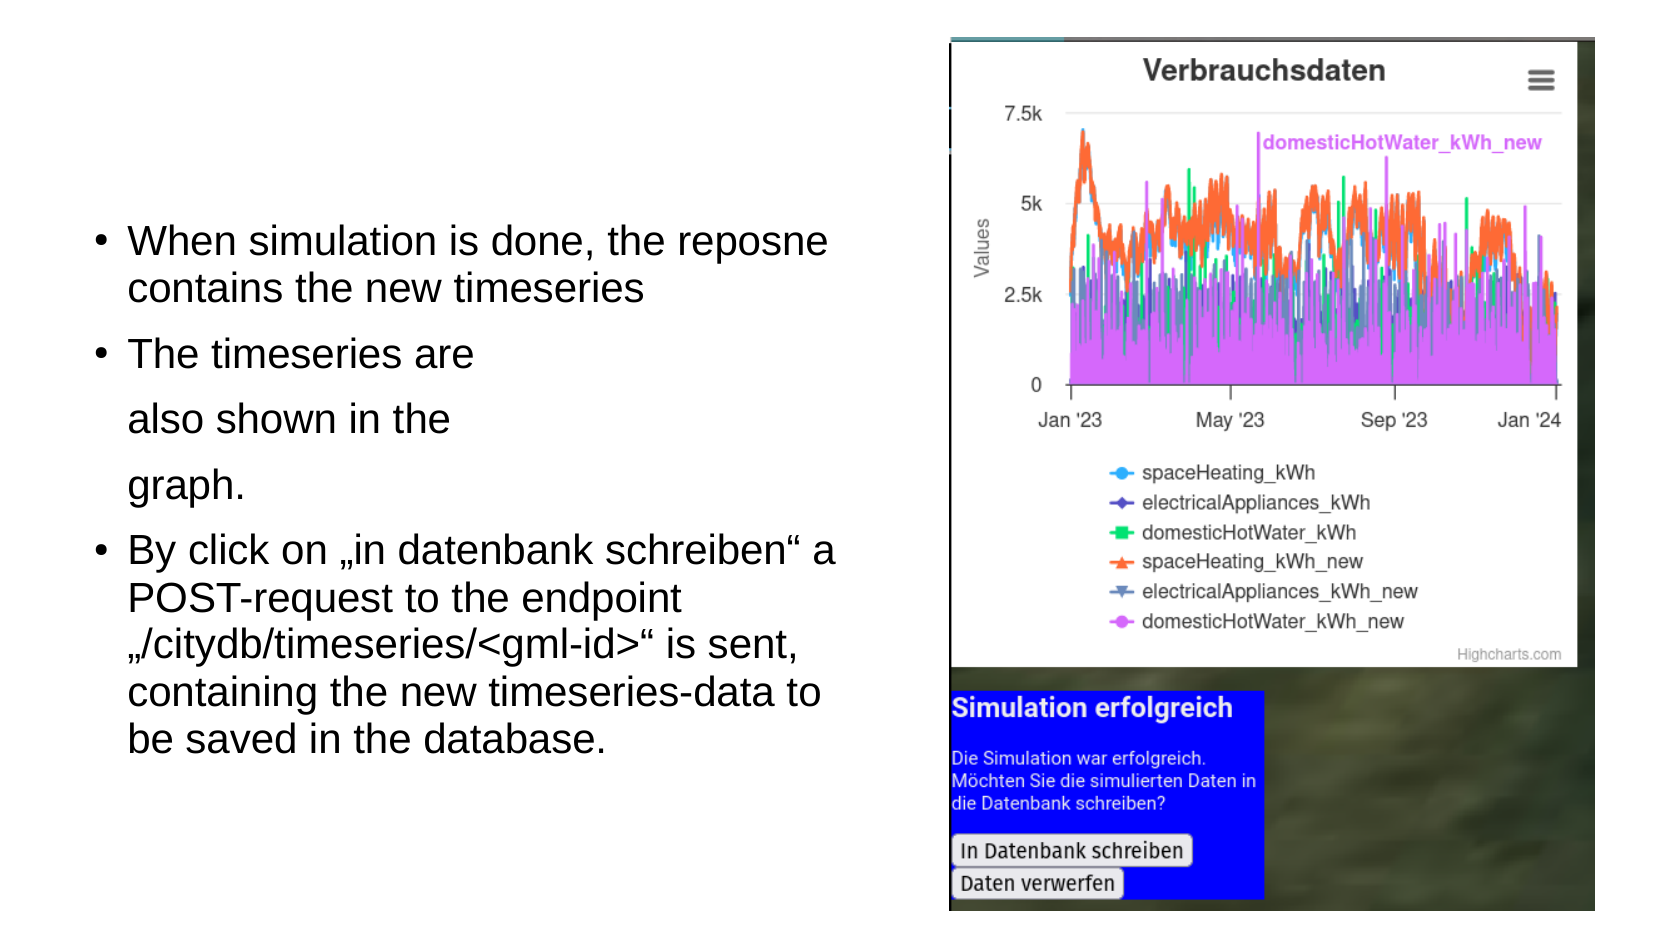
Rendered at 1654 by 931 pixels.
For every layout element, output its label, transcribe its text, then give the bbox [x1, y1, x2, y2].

picture [949, 37, 1595, 911]
list When simulation is done, the reposne contains the new timeseries The timeseries are also shown in the graph. By click on „in datenbank schreiben“ a POST-request to the endpoint „/citydb/timeseries/<gml-id>“ is sent, containing the new timeseries-data to be saved in the database. [82, 217, 857, 768]
